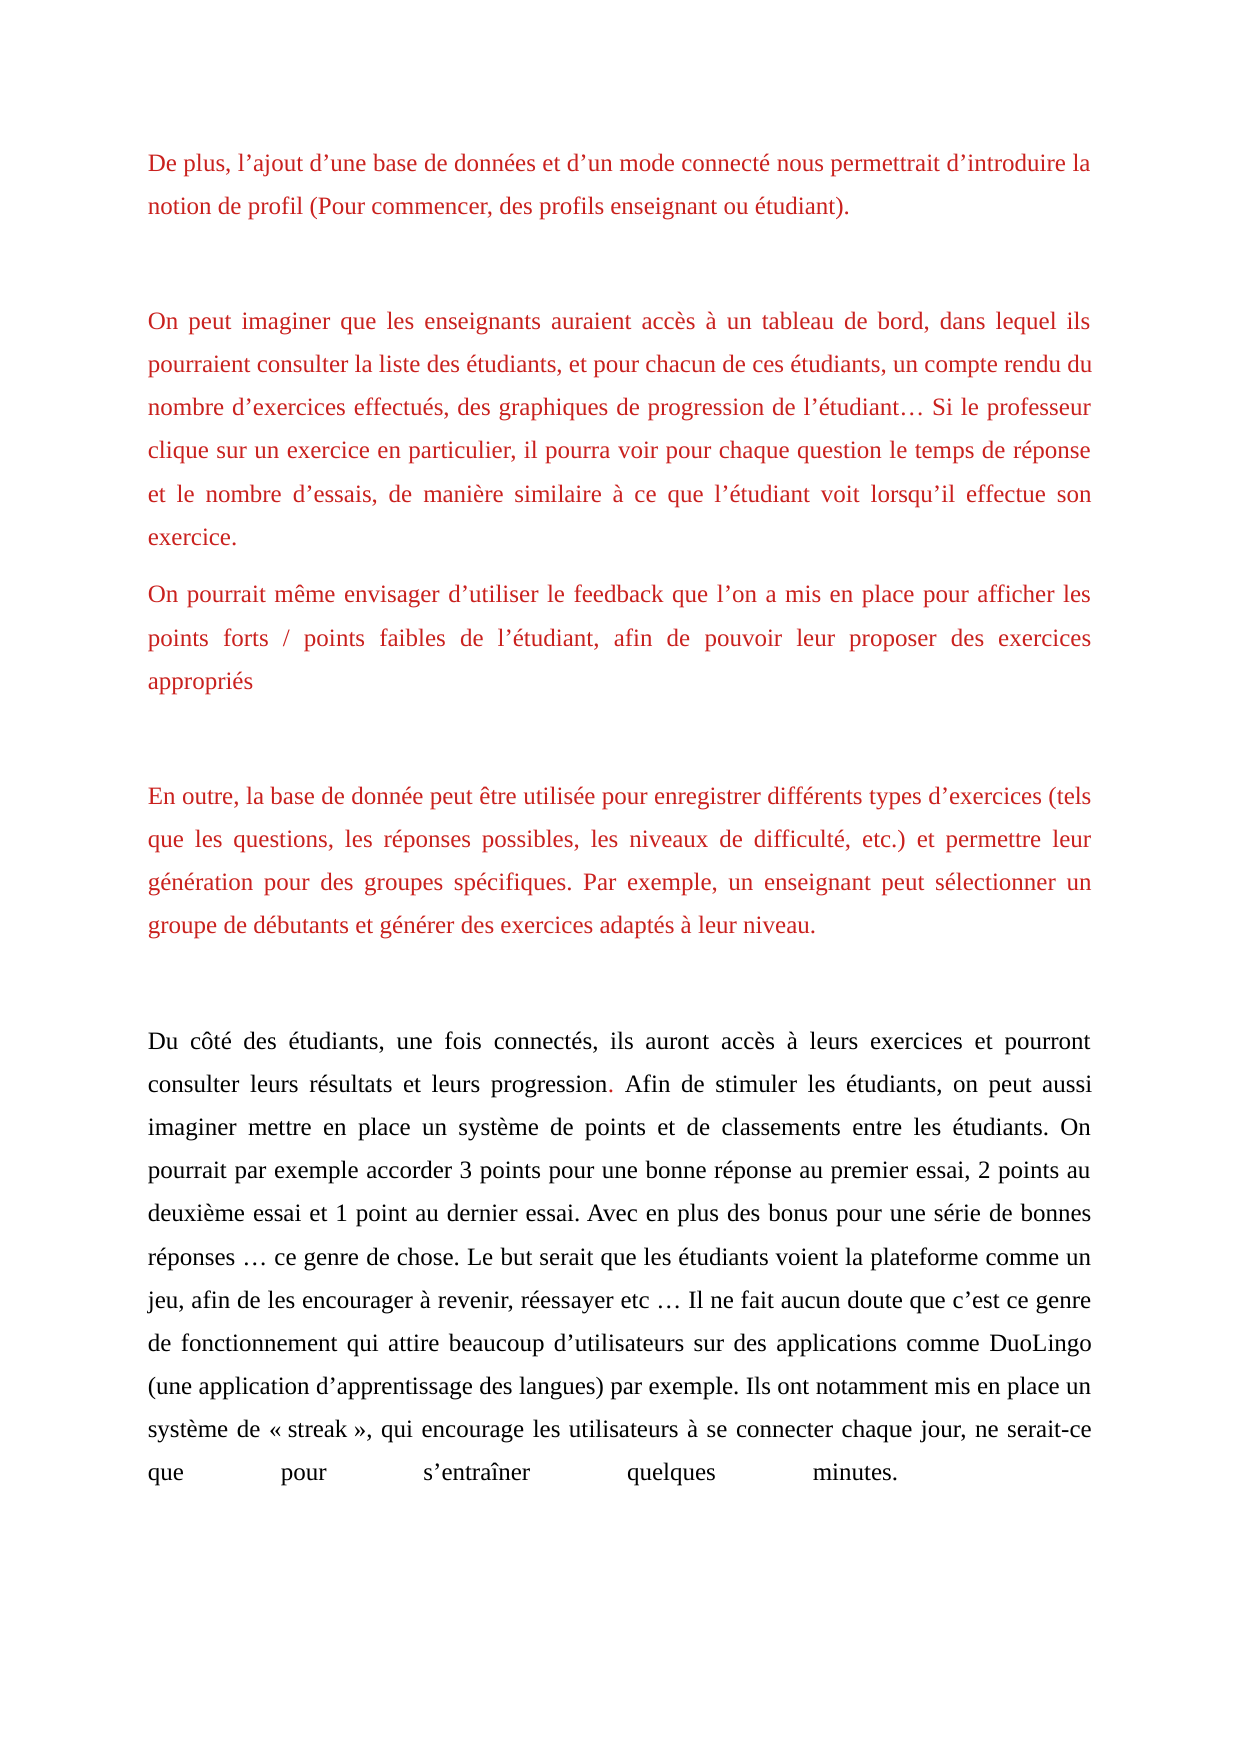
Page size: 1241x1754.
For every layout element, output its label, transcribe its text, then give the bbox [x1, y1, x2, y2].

text De plus, l’ajout d’une base de données et d’un mode connecté nous permettrait d’introduire la notion de profil (Pour commencer, des profils enseignant ou étudiant). [148, 148, 1092, 219]
text On peut imaginer que les enseignants auraient accès à un tableau de bord, dans lequel ils pourraient consulter la liste des étudiants, et pour chacun de ces étudiants, un compte rendu du nombre d’exercices effectués, des graphiques de progression de l’étudiant… Si le professeur clique sur un exercice en particulier, il pourra voir pour chaque question le temps de réponse et le nombre d’essais, de manière similaire à ce que l’étudiant voit lorsqu’il effectue son exercice. [148, 306, 1092, 551]
text En outre, la base de donnée peut être utilisée pour enregistrer différents types d’exercices (tels que les questions, les réponses possibles, les niveaux de difficulté, etc.) et permettre leur génération pour des groupes spécifiques. Par exemple, un enseignant peut sélectionner un groupe de débutants et générer des exercices adaptés à leur niveau. [148, 781, 1092, 939]
text Du côté des étudiants, une fois connectés, ils auront accès à leurs exercices et pourront consulter leurs résultats et leurs progression. Afin de stimuler les étudiants, on peut aussi imaginer mettre en place un système de points et de classements entre les étudiants. On pourrait par exemple accorder 3 points pour une bonne réponse au premier essai, 2 points au deuxième essai et 1 point au dernier essai. Avec en plus des bonus pour une série de bonnes réponses … ce genre de chose. Le but serait que les étudiants voient la plateforme comme un jeu, afin de les encourager à revenir, réessayer etc … Il ne fait aucun doute que c’est ce genre de fonctionnement qui attire beaucoup d’utilisateurs sur des applications comme DuoLingo (une application d’apprentissage des langues) par exemple. Ils ont notamment mis en place un système de « streak », qui encourage les utilisateurs à se connecter chaque jour, ne serait-ce que pour s’entraîner quelques minutes. [148, 1026, 1092, 1529]
text On pourrait même envisager d’utiliser le feedback que l’on a mis en place pour afficher les points forts / points faibles de l’étudiant, afin de pouvoir leur proposer des exercices appropriés [148, 579, 1092, 694]
